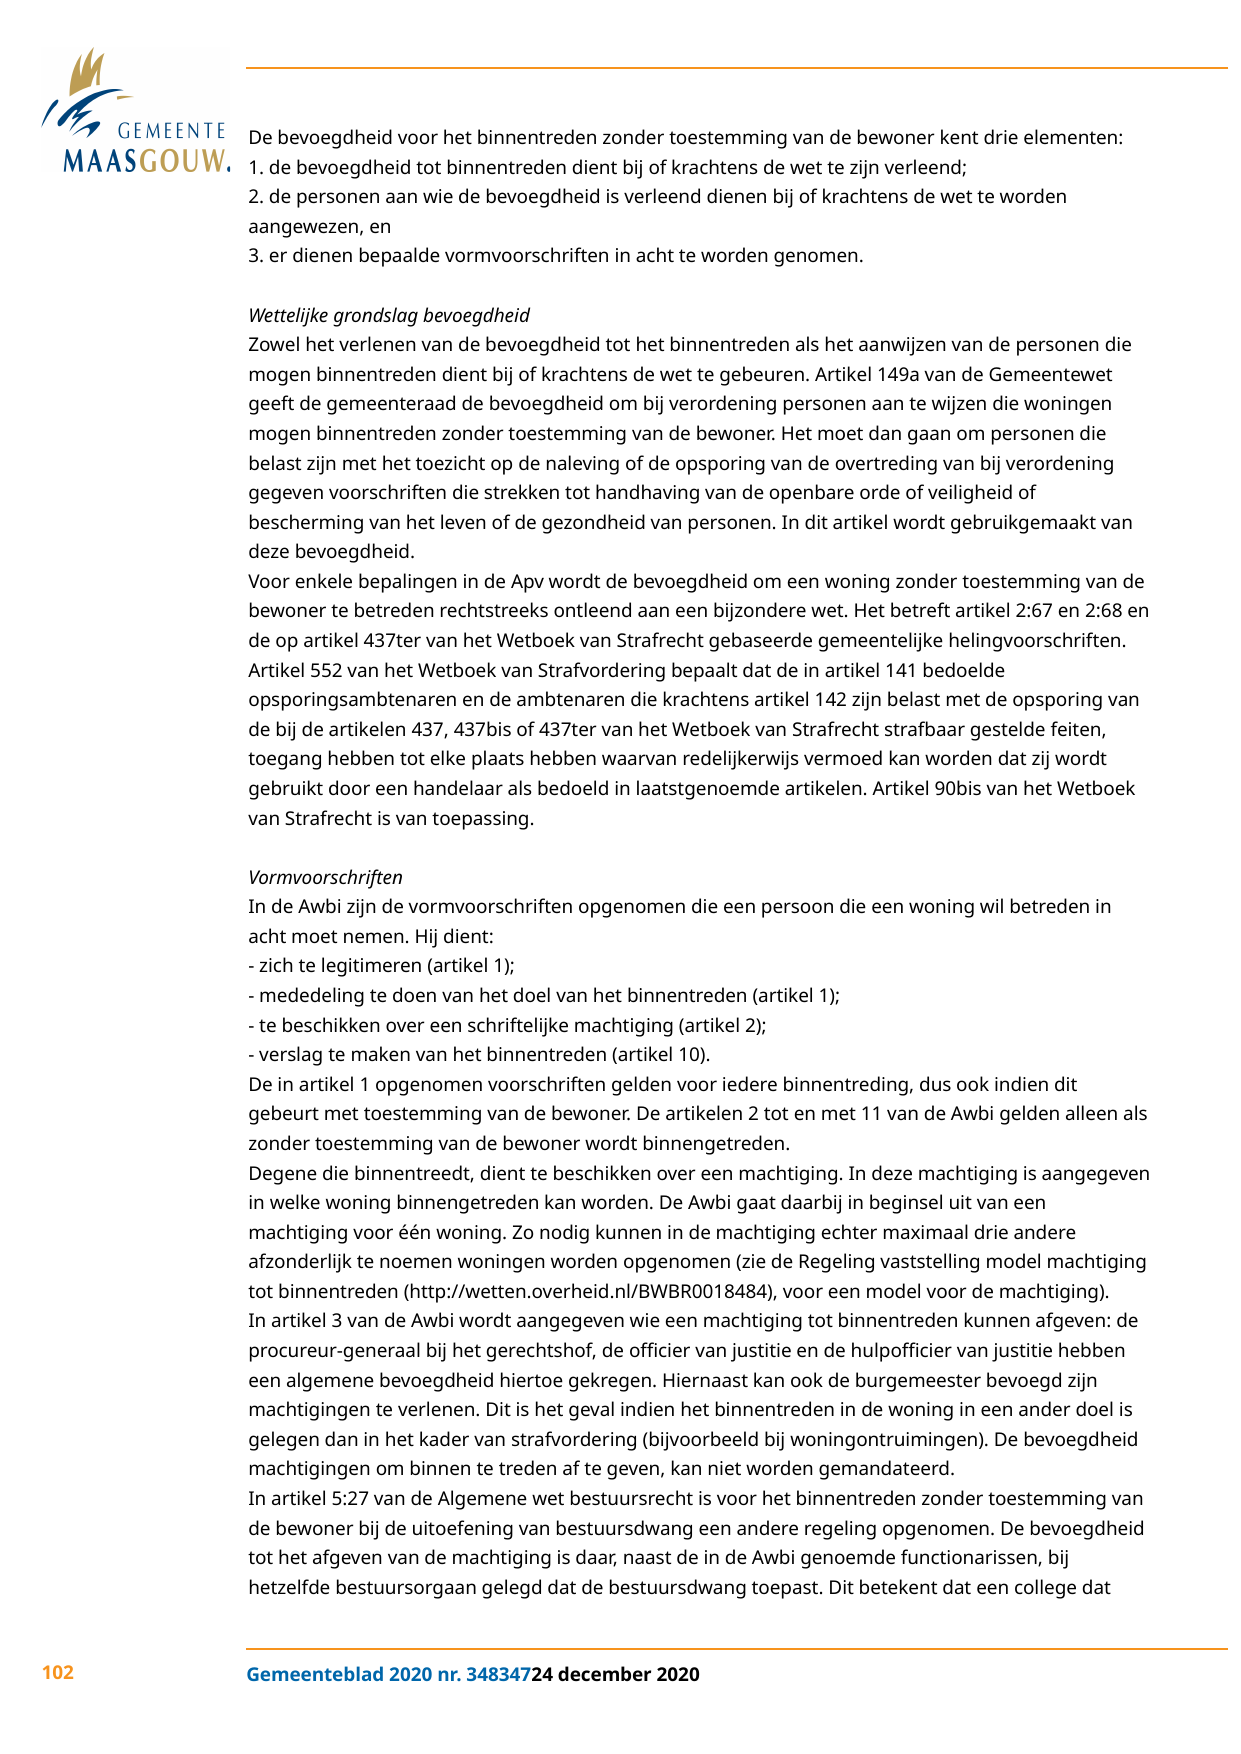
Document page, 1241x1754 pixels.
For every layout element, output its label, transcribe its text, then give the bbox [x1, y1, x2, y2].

text De in artikel 1 opgenomen voorschriften gelden voor iedere binnentreding, dus ook indien dit gebeurt met toestemming van de bewoner. De artikelen 2 tot en met 11 van de Awbi gelden alleen als zonder toestemming van de bewoner wordt binnengetreden. [248, 1071, 1152, 1156]
text 3. er dienen bepaalde vormvoorschriften in acht te worden genomen. [248, 243, 1152, 268]
text Zowel het verlenen van de bevoegdheid tot het binnentreden als het aanwijzen van de personen die mogen binnentreden dient bij of krachtens de wet te gebeuren. Artikel 149a van de Gemeentewet geeft de gemeenteraad de bevoegdheid om bij verordening personen aan te wijzen die woningen mogen binnentreden zonder toestemming van de bewoner. Het moet dan gaan om personen die belast zijn met het toezicht op de naleving of de opsporing van de overtreding van bij verordening gegeven voorschriften die strekken tot handhaving van de openbare orde of veiligheid of bescherming van het leven of de gezondheid van personen. In dit artikel wordt gebruikgemaakt van deze bevoegdheid. [248, 331, 1152, 564]
text De bevoegdheid voor het binnentreden zonder toestemming van de bewoner kent drie elementen: [248, 124, 1152, 150]
text Degene die binnentreedt, dient te beschikken over een machtiging. In deze machtiging is aangegeven in welke woning binnengetreden kan worden. De Awbi gaat daarbij in beginsel uit van een machtiging voor één woning. Zo nodig kunnen in de machtiging echter maximaal drie andere afzonderlijk te noemen woningen worden opgenomen (zie de Regeling vaststelling model machtiging tot binnentreden (http://wetten.overheid.nl/BWBR0018484), voor een model voor de machtiging). [248, 1160, 1152, 1304]
text 1. de bevoegdheid tot binnentreden dient bij of krachtens de wet te zijn verleend; [248, 154, 1152, 180]
text Voor enkele bepalingen in de Apv wordt de bevoegdheid om een woning zonder toestemming van de bewoner te betreden rechtstreeks ontleend aan een bijzondere wet. Het betreft artikel 2:67 en 2:68 en de op artikel 437ter van het Wetboek van Strafrecht gebaseerde gemeentelijke helingvoorschriften. Artikel 552 van het Wetboek van Strafvordering bepaalt dat de in artikel 141 bedoelde opsporingsambtenaren en de ambtenaren die krachtens artikel 142 zijn belast met de opsporing van de bij de artikelen 437, 437bis of 437ter van het Wetboek van Strafrecht strafbaar gestelde feiten, toegang hebben tot elke plaats hebben waarvan redelijkerwijs vermoed kan worden dat zij wordt gebruikt door een handelaar als bedoeld in laatstgenoemde artikelen. Artikel 90bis van het Wetboek van Strafrecht is van toepassing. [248, 568, 1152, 831]
text Wettelijke grondslag bevoegdheid [248, 302, 1152, 328]
text - te beschikken over een schriftelijke machtiging (artikel 2); [248, 1012, 1152, 1038]
text - mededeling te doen van het doel van het binnentreden (artikel 1); [248, 982, 1152, 1008]
text In artikel 3 van de Awbi wordt aangegeven wie een machtiging tot binnentreden kunnen afgeven: de procureur-generaal bij het gerechtshof, de officier van justitie en de hulpofficier van justitie hebben een algemene bevoegdheid hiertoe gekregen. Hiernaast kan ook de burgemeester bevoegd zijn machtigingen te verlenen. Dit is het geval indien het binnentreden in de woning in een ander doel is gelegen dan in het kader van strafvordering (bijvoorbeeld bij woningontruimingen). De bevoegdheid machtigingen om binnen te treden af te geven, kan niet worden gemandateerd. [248, 1308, 1152, 1481]
text In de Awbi zijn de vormvoorschriften opgenomen die een persoon die een woning wil betreden in acht moet nemen. Hij dient: [248, 893, 1152, 949]
text Vormvoorschriften [248, 864, 1152, 890]
text - verslag te maken van het binnentreden (artikel 10). [248, 1041, 1152, 1067]
text - zich te legitimeren (artikel 1); [248, 953, 1152, 978]
text In artikel 5:27 van de Algemene wet bestuursrecht is voor het binnentreden zonder toestemming van de bewoner bij de uitoefening van bestuursdwang een andere regeling opgenomen. De bevoegdheid tot het afgeven van de machtiging is daar, naast de in de Awbi genoemde functionarissen, bij hetzelfde bestuursorgaan gelegd dat de bestuursdwang toepast. Dit betekent dat een college dat [248, 1485, 1152, 1600]
picture [41, 47, 231, 172]
text 2. de personen aan wie de bevoegdheid is verleend dienen bij of krachtens de wet te worden aangewezen, en [248, 183, 1152, 239]
